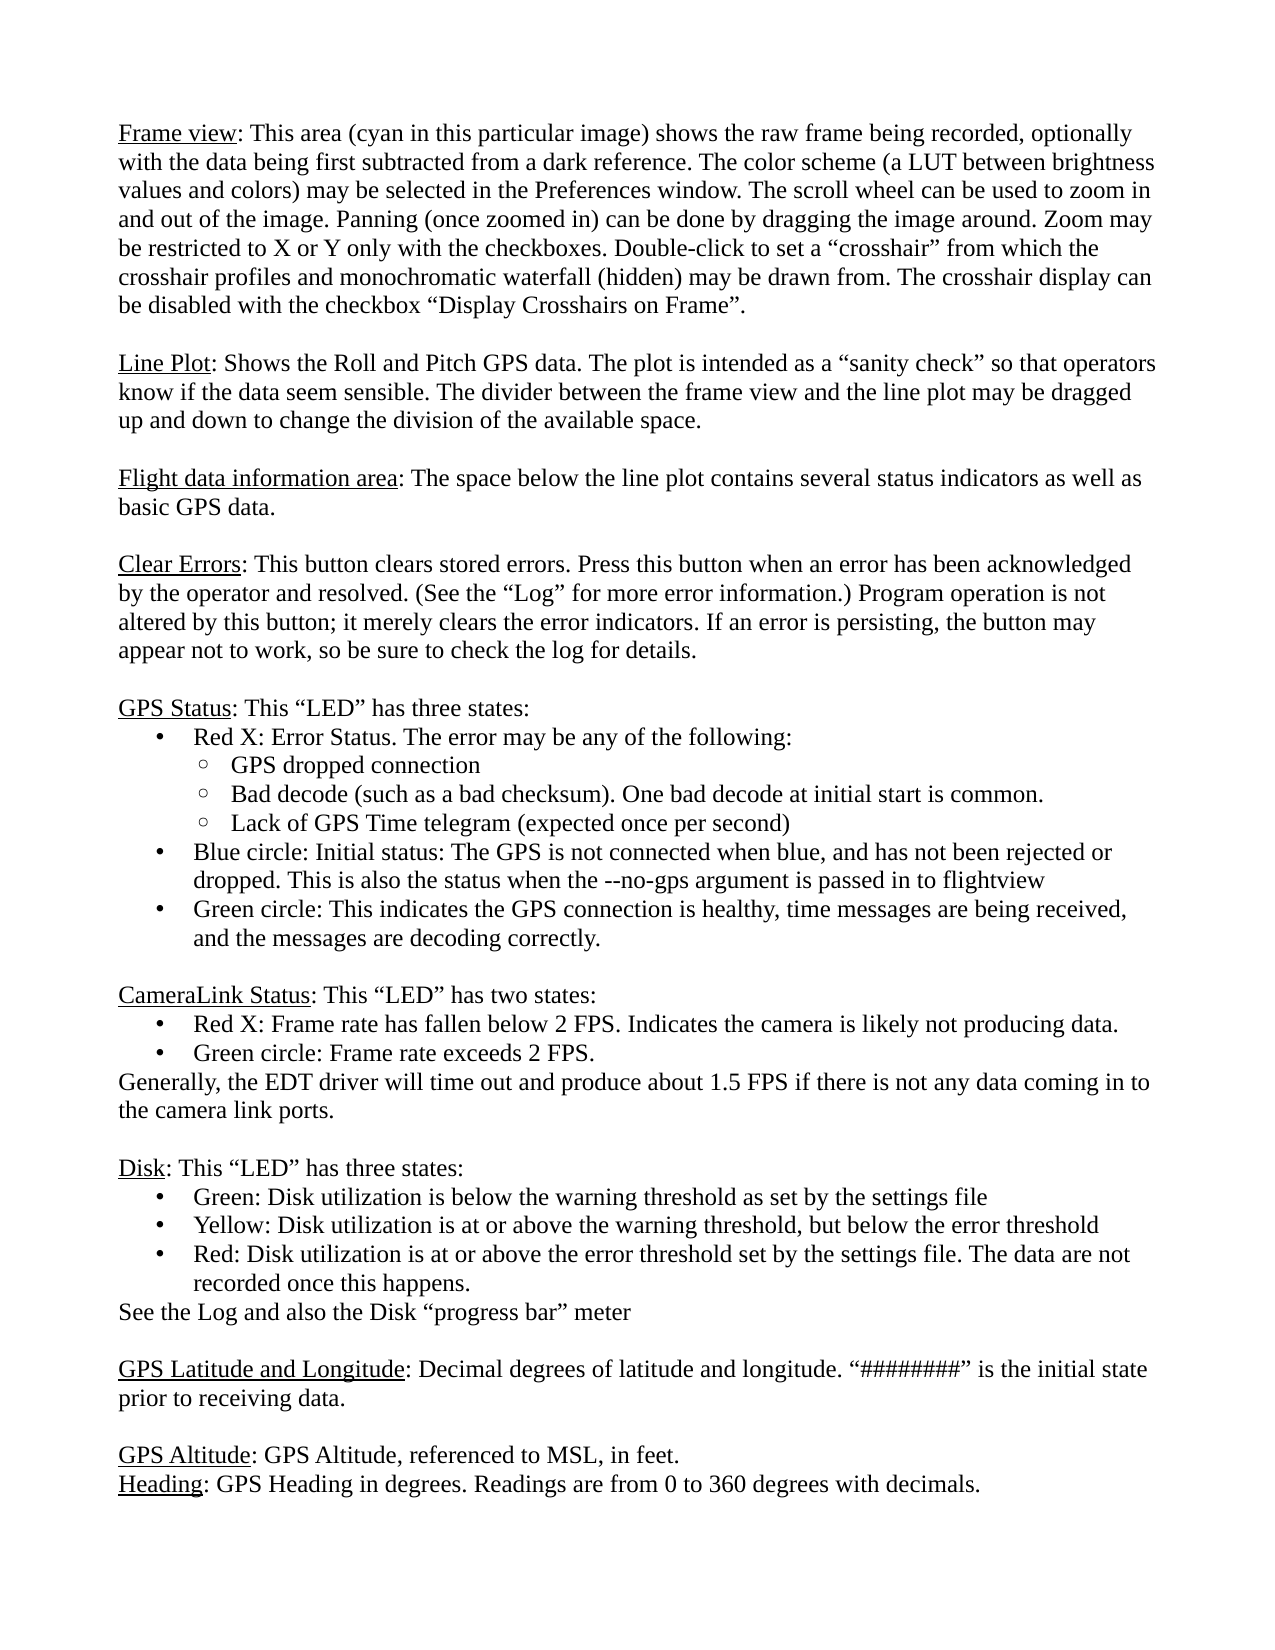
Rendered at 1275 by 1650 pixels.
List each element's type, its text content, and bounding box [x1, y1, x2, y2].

text See the Log and also the Disk “progress bar” meter [118, 1297, 1157, 1326]
list Lack of GPS Time telegram (expected once per second) [193, 808, 1157, 837]
list Bad decode (such as a bad checksum). One bad decode at initial start is common. [193, 779, 1157, 808]
text CameraLink Status: This “LED” has two states: [118, 981, 1157, 1009]
list recorded once this happens. [156, 1268, 1157, 1297]
text Clear Errors: This button clears stored errors. Press this button when an error has been acknowledged by the operator and resolved. (See the “Log” for more error information.) Program operation is not altered by this button; it merely clears the error indicators. If an error is persisting, the button may appear not to work, so be sure to check the log for details. [118, 549, 1157, 664]
list Green circle: Frame rate exceeds 2 FPS. [156, 1038, 1157, 1067]
list Red X: Error Status. The error may be any of the following: [156, 722, 1157, 751]
text Disk: This “LED” has three states: [118, 1153, 1157, 1182]
text Line Plot: Shows the Roll and Pitch GPS data. The plot is intended as a “sanity check” so that operators know if the data seem sensible. The divider between the frame view and the line plot may be dragged up and down to change the division of the available space. [118, 348, 1157, 434]
list Green circle: This indicates the GPS connection is healthy, time messages are being received, and the messages are decoding correctly. [156, 894, 1157, 952]
list Red X: Frame rate has fallen below 2 FPS. Indicates the camera is likely not producing data. [156, 1009, 1157, 1038]
text Heading: GPS Heading in degrees. Readings are from 0 to 360 degrees with decimals. [118, 1469, 1157, 1498]
list Blue circle: Initial status: The GPS is not connected when blue, and has not been rejected or dropped. This is also the status when the --no-gps argument is passed in to flightview [156, 837, 1157, 894]
text GPS Status: This “LED” has three states: [118, 693, 1157, 722]
list GPS dropped connection [193, 751, 1157, 779]
list Red: Disk utilization is at or above the error threshold set by the settings file. The data are not [156, 1239, 1157, 1268]
text GPS Latitude and Longitude: Decimal degrees of latitude and longitude. “########” is the initial state prior to receiving data. [118, 1354, 1157, 1412]
list Green: Disk utilization is below the warning threshold as set by the settings file [156, 1182, 1157, 1211]
text Frame view: This area (cyan in this particular image) shows the raw frame being recorded, optionally with the data being first subtracted from a dark reference. The color scheme (a LUT between brightness values and colors) may be selected in the Preferences window. The scroll wheel can be used to zoom in and out of the image. Panning (once zoomed in) can be done by dragging the image around. Zoom may be restricted to X or Y only with the checkboxes. Double-click to set a “crosshair” from which the crosshair profiles and monochromatic waterfall (hidden) may be drawn from. The crosshair display can be disabled with the checkbox “Display Crosshairs on Frame”. [118, 118, 1157, 319]
list Yellow: Disk utilization is at or above the warning threshold, but below the error threshold [156, 1211, 1157, 1239]
text Flight data information area: The space below the line plot contains several status indicators as well as basic GPS data. [118, 463, 1157, 521]
text GPS Altitude: GPS Altitude, referenced to MSL, in feet. [118, 1441, 1157, 1469]
text Generally, the EDT driver will time out and produce about 1.5 FPS if there is not any data coming in to the camera link ports. [118, 1067, 1157, 1124]
